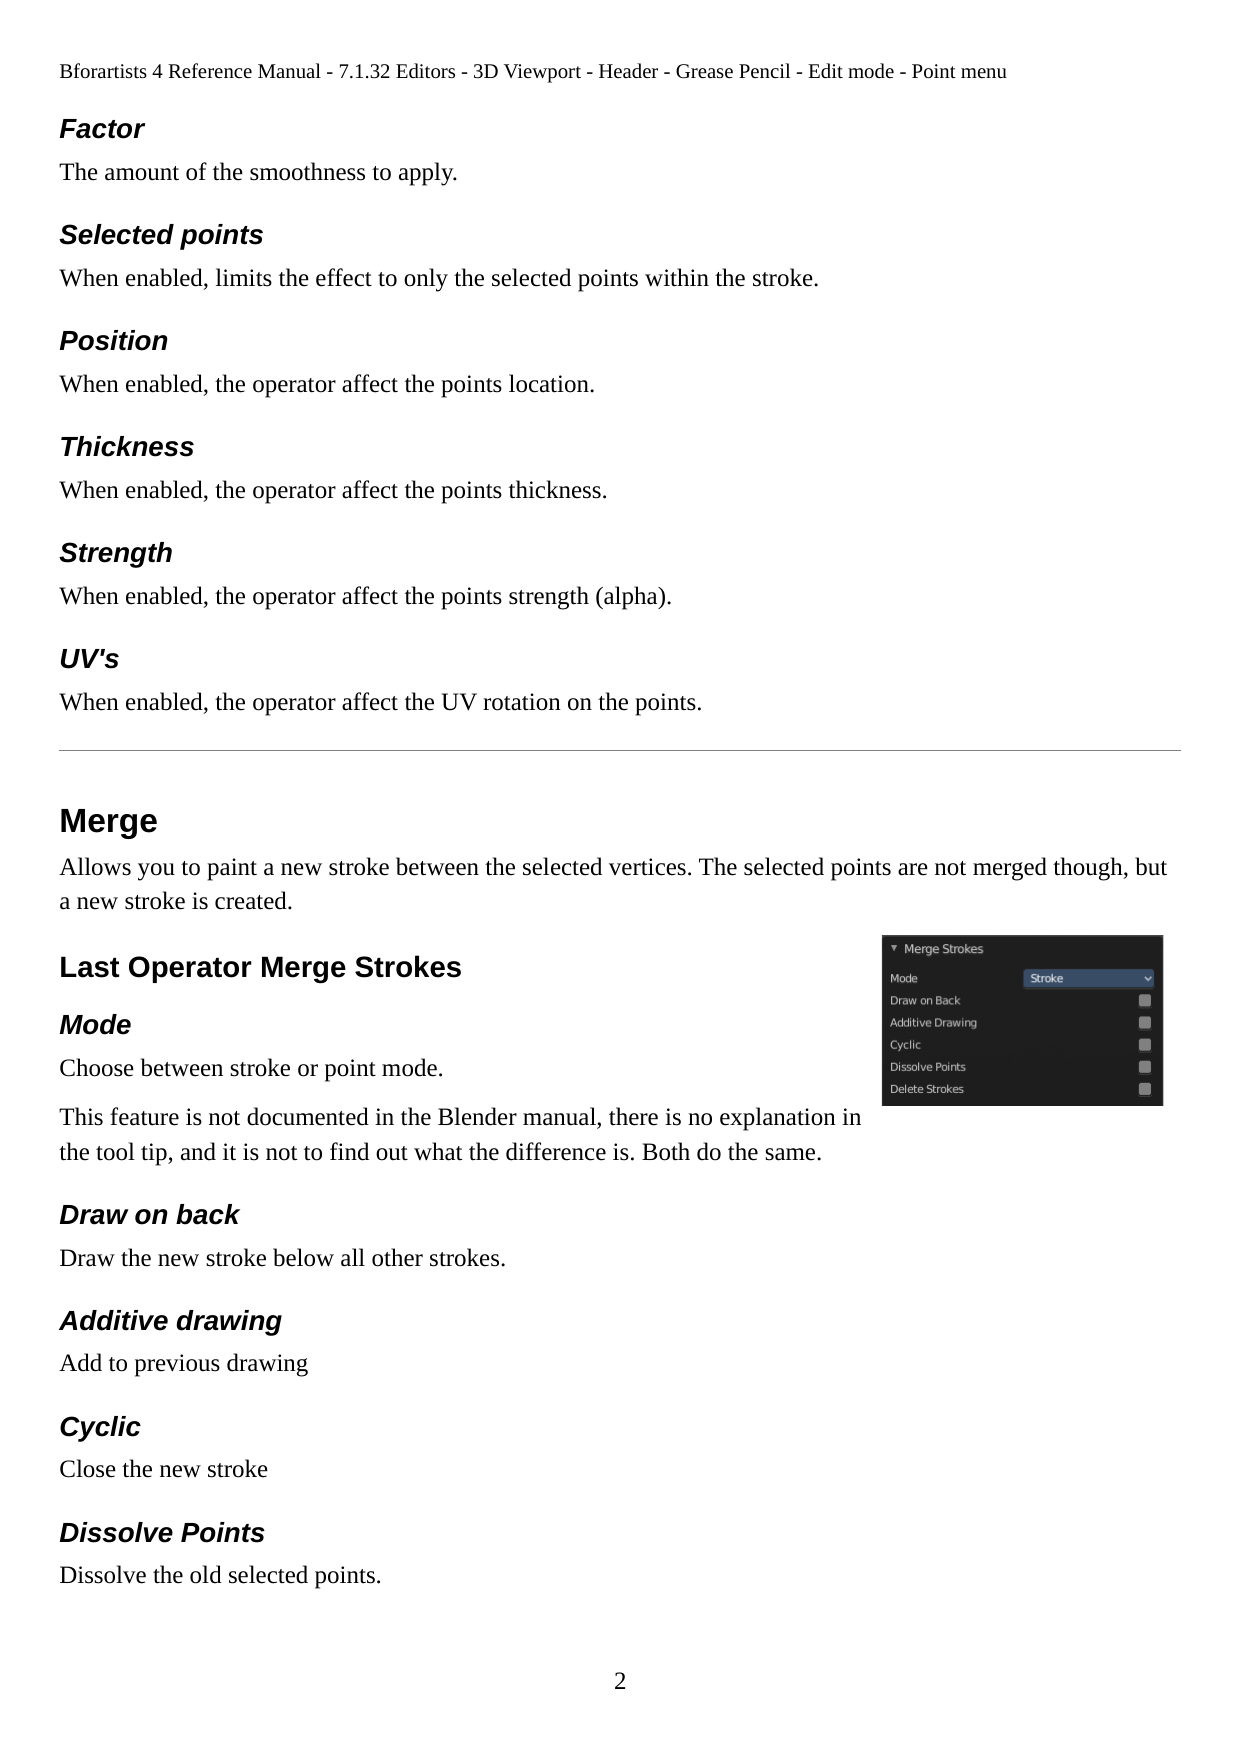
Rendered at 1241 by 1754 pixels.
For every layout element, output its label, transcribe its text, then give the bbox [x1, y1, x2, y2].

text When enabled, the operator affect the points strength (alpha). [59, 581, 1181, 609]
text Close the new stroke [59, 1454, 1181, 1483]
subtitle Strength [59, 536, 1181, 568]
subtitle Merge [59, 801, 1181, 839]
subtitle Thickness [59, 430, 1181, 462]
text When enabled, the operator affect the points thickness. [59, 475, 1181, 503]
text Draw the new stroke below all other strokes. [59, 1243, 1181, 1271]
subtitle Selected points [59, 218, 1181, 250]
subtitle Dissolve Points [59, 1516, 1181, 1548]
text The amount of the smoothness to apply. [59, 157, 1181, 186]
subtitle [1164, 1009, 1181, 1041]
text Choose between stroke or point mode. [59, 1053, 881, 1082]
text This feature is not documented in the Blender manual, there is no explanation in the tool tip, and it is not to find out what the difference is. Both do the same. [59, 1102, 1181, 1165]
subtitle [1164, 950, 1181, 984]
subtitle Additive drawing [59, 1304, 1181, 1336]
subtitle Draw on back [59, 1198, 1181, 1230]
subtitle Last Operator Merge Strokes [59, 950, 881, 984]
subtitle Position [59, 324, 1181, 356]
picture [881, 935, 1164, 1106]
subtitle Mode [59, 1009, 881, 1041]
text Dissolve the old selected points. [59, 1560, 1181, 1589]
subtitle UV's [59, 642, 1181, 674]
text When enabled, limits the effect to only the selected points within the stroke. [59, 263, 1181, 292]
text When enabled, the operator affect the UV rotation on the points. [59, 687, 1181, 715]
text Allows you to paint a new stroke between the selected vertices. The selected points are not merged though, but a new stroke is created. [59, 852, 1181, 915]
subtitle Cyclic [59, 1410, 1181, 1442]
text Add to previous drawing [59, 1348, 1181, 1377]
subtitle Factor [59, 113, 1181, 144]
text When enabled, the operator affect the points location. [59, 369, 1181, 398]
